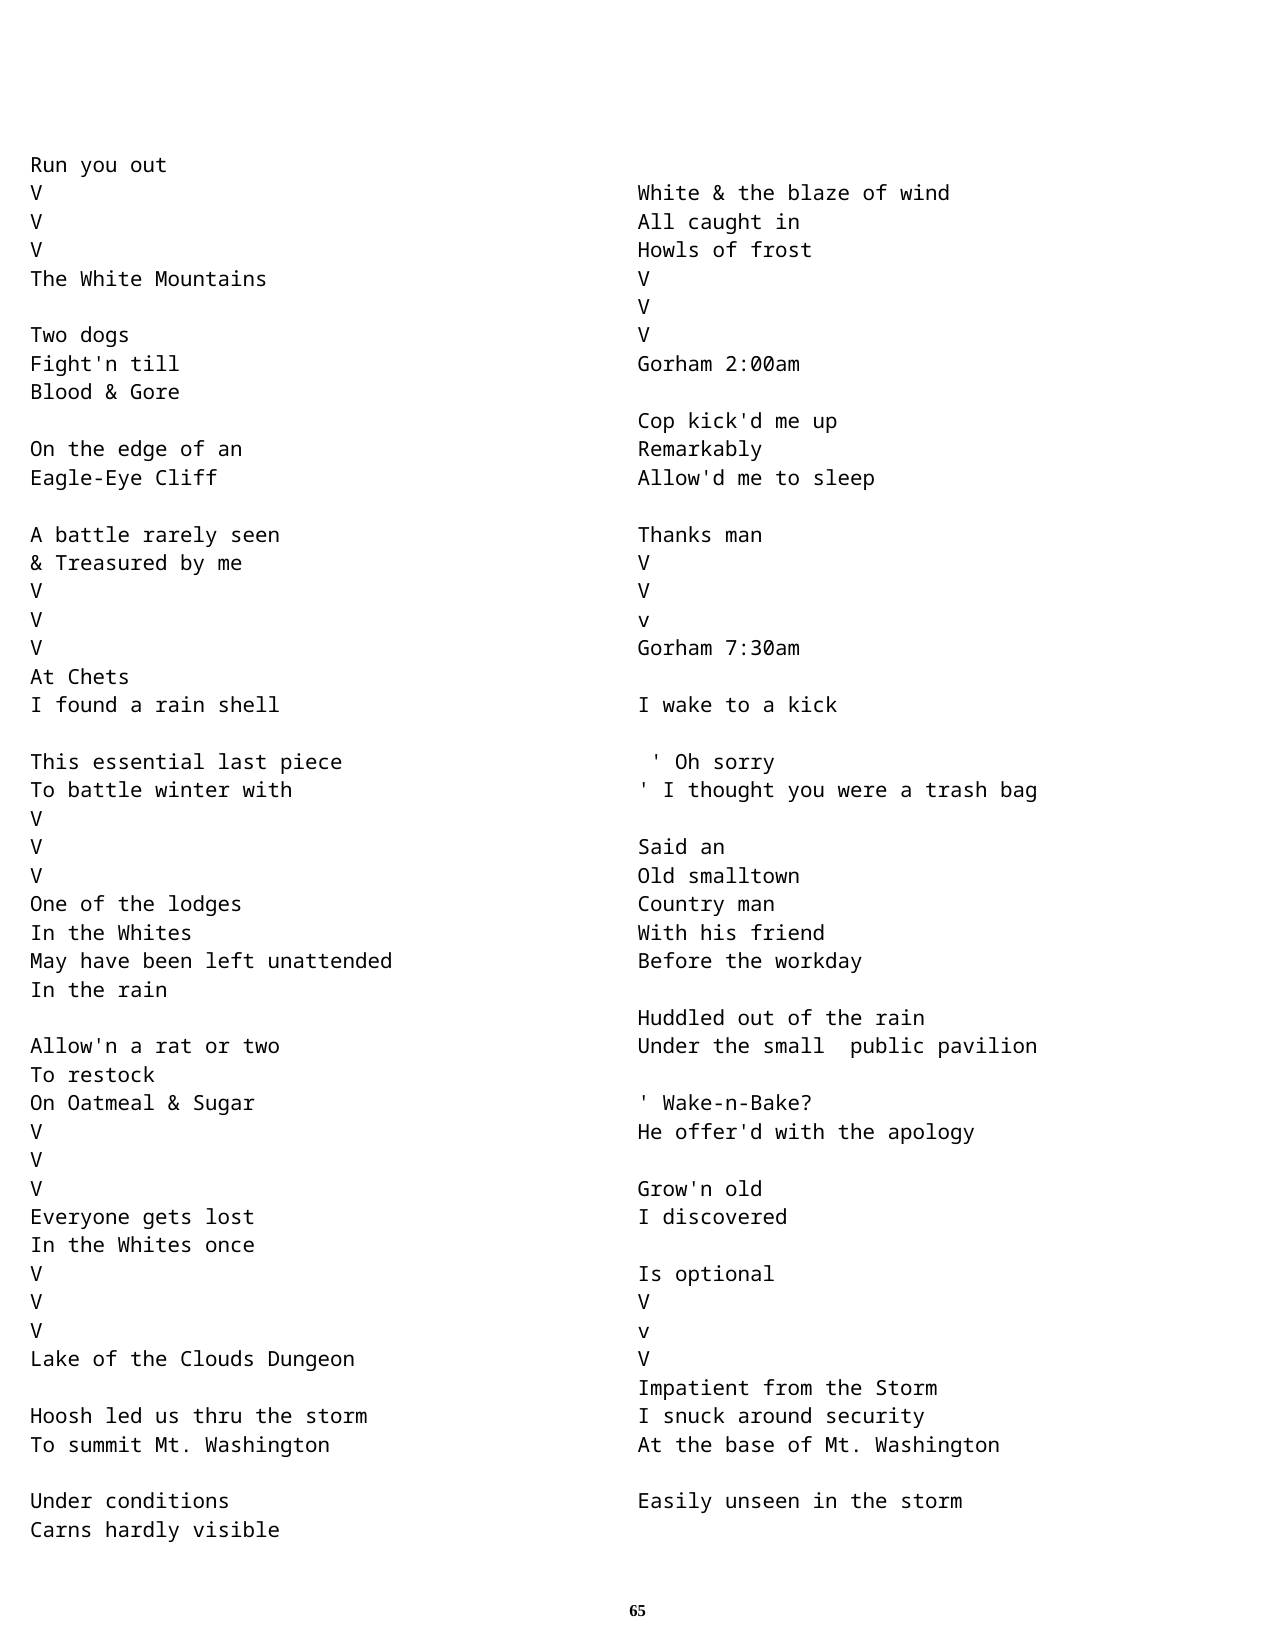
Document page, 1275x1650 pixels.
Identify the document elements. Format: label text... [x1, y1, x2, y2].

text V [637, 548, 1245, 577]
text Eagle-Eye Cliff [30, 463, 637, 491]
text Two dogs [30, 321, 637, 349]
text V [637, 577, 1245, 605]
text Everyone gets lost [30, 1202, 637, 1231]
text On the edge of an [30, 434, 637, 463]
text At the base of Mt. Washington [637, 1430, 1245, 1458]
text Fight'n till [30, 349, 637, 377]
text V [30, 1259, 637, 1287]
text V [637, 1287, 1245, 1316]
text Allow'd me to sleep [637, 463, 1245, 491]
text V [637, 1344, 1245, 1373]
text Country man [637, 889, 1245, 918]
text I snuck around security [637, 1401, 1245, 1430]
text May have been left unattended [30, 946, 637, 975]
text In the Whites [30, 918, 637, 946]
text V [30, 832, 637, 861]
text V [30, 1145, 637, 1174]
text V [30, 178, 637, 207]
text ' I thought you were a trash bag [637, 776, 1245, 804]
text V [637, 264, 1245, 292]
text Huddled out of the rain [637, 1003, 1245, 1032]
text Blood & Gore [30, 377, 637, 406]
text I discovered [637, 1202, 1245, 1231]
text & Treasured by me [30, 548, 637, 577]
text v [637, 1316, 1245, 1344]
text Before the workday [637, 946, 1245, 975]
text Impatient from the Storm [637, 1373, 1245, 1401]
text V [30, 804, 637, 832]
text He offer'd with the apology [637, 1117, 1245, 1145]
text Under the small public pavilion [637, 1032, 1245, 1060]
text V [30, 1174, 637, 1202]
text Thanks man [637, 520, 1245, 548]
text Remarkably [637, 434, 1245, 463]
text In the rain [30, 975, 637, 1003]
text V [30, 235, 637, 264]
text ' Wake-n-Bake? [637, 1088, 1245, 1117]
text Is optional [637, 1259, 1245, 1287]
text Carns hardly visible [30, 1515, 637, 1543]
text One of the lodges [30, 889, 637, 918]
text I found a rain shell [30, 690, 637, 719]
text Run you out [30, 150, 637, 178]
text V [637, 292, 1245, 321]
text V [30, 633, 637, 662]
text V [30, 605, 637, 633]
text At Chets [30, 662, 637, 690]
text Gorham 7:30am [637, 633, 1245, 662]
text On Oatmeal & Sugar [30, 1088, 637, 1117]
text The White Mountains [30, 264, 637, 292]
text V [30, 1287, 637, 1316]
text A battle rarely seen [30, 520, 637, 548]
text V [30, 861, 637, 889]
text Howls of frost [637, 235, 1245, 264]
text In the Whites once [30, 1231, 637, 1259]
text Hoosh led us thru the storm [30, 1401, 637, 1430]
text To restock [30, 1060, 637, 1088]
text V [30, 207, 637, 235]
text This essential last piece [30, 747, 637, 776]
text All caught in [637, 207, 1245, 235]
text V [637, 321, 1245, 349]
text Cop kick'd me up [637, 406, 1245, 434]
text v [637, 605, 1245, 633]
text With his friend [637, 918, 1245, 946]
text Easily unseen in the storm [637, 1487, 1245, 1515]
text V [30, 1316, 637, 1344]
text To summit Mt. Washington [30, 1430, 637, 1458]
text V [30, 577, 637, 605]
text White & the blaze of wind [637, 178, 1245, 207]
text Allow'n a rat or two [30, 1032, 637, 1060]
text V [30, 1117, 637, 1145]
text Under conditions [30, 1487, 637, 1515]
text Said an [637, 832, 1245, 861]
text I wake to a kick [637, 690, 1245, 719]
text To battle winter with [30, 776, 637, 804]
text ' Oh sorry [637, 747, 1245, 776]
text Grow'n old [637, 1174, 1245, 1202]
text Old smalltown [637, 861, 1245, 889]
text Lake of the Clouds Dungeon [30, 1344, 637, 1373]
text Gorham 2:00am [637, 349, 1245, 377]
